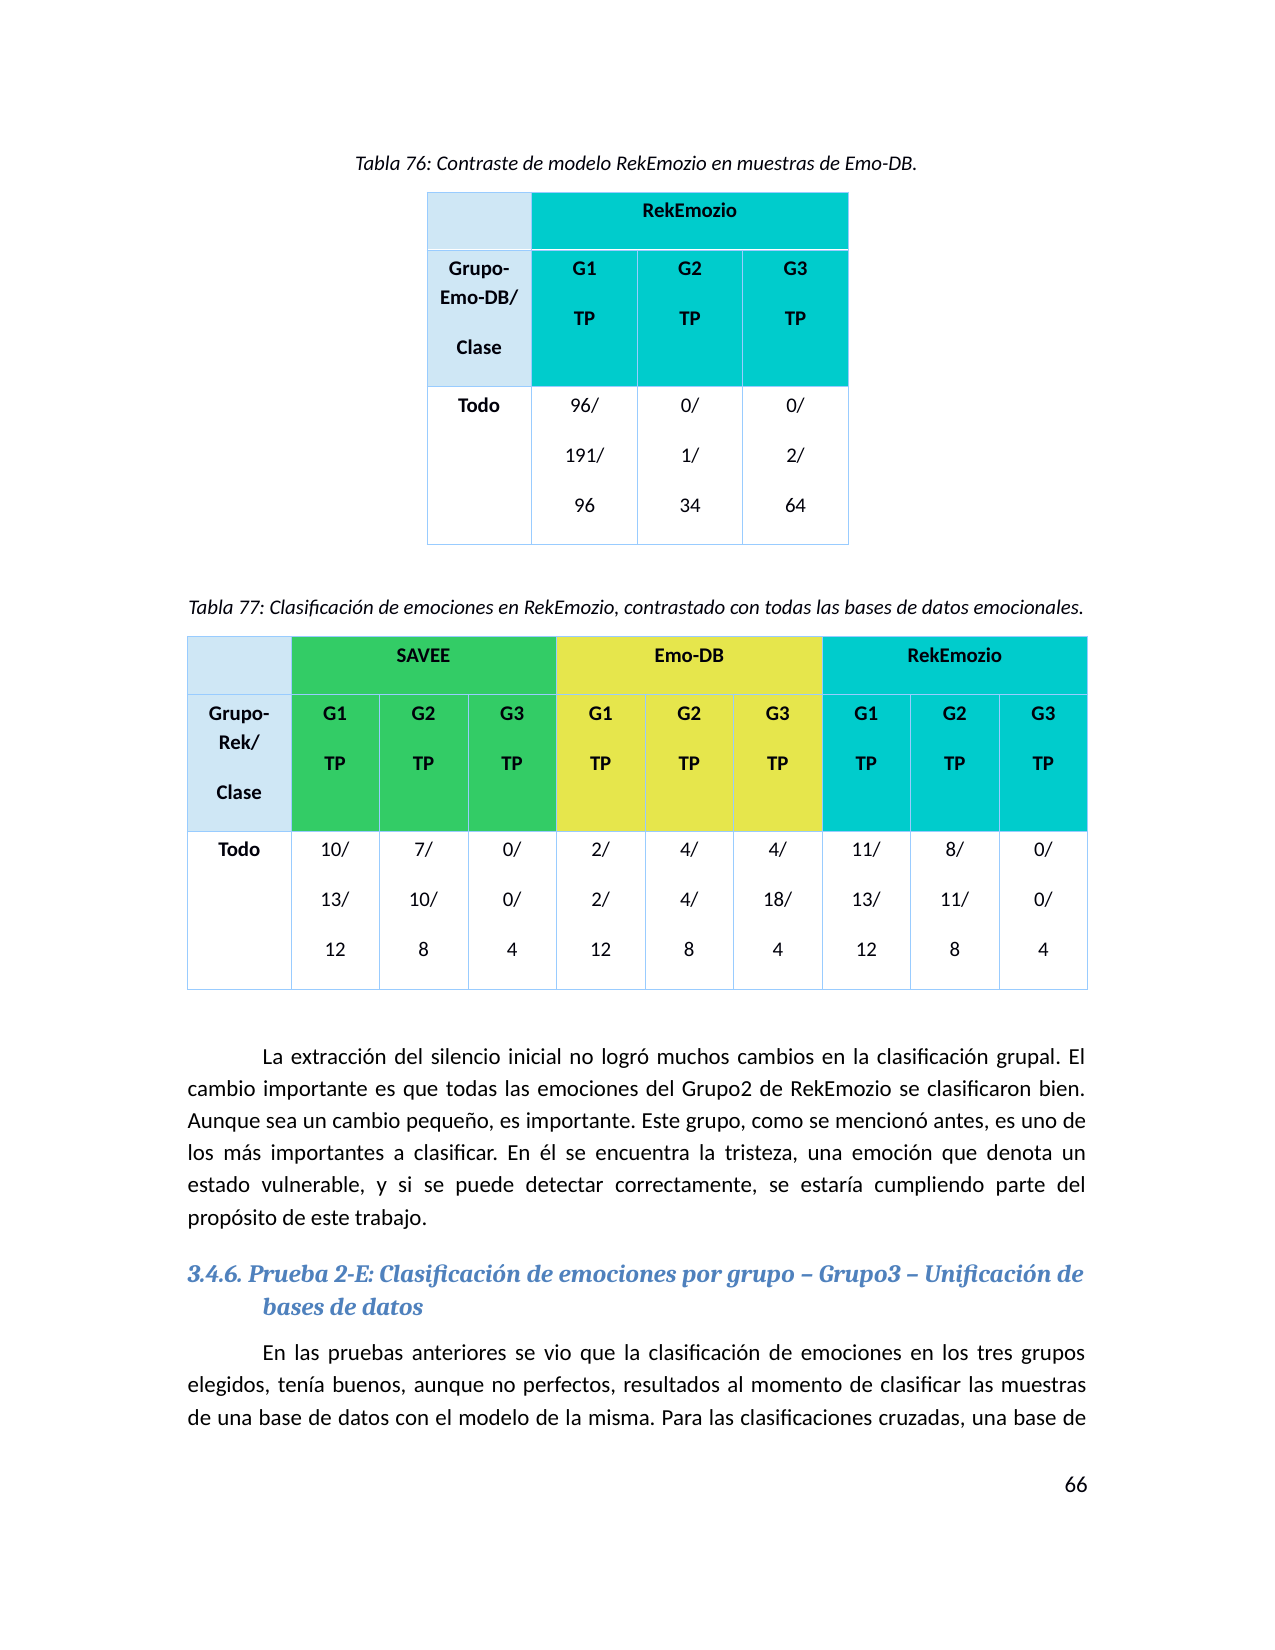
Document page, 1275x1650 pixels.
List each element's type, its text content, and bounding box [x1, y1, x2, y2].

table_cell 8/ 11/ 8 [911, 832, 999, 989]
table_cell 10/ 13/ 12 [292, 832, 379, 989]
table_cell 4/ 18/ 4 [734, 832, 822, 989]
table_cell G1 TP [557, 695, 645, 831]
table_cell G2 TP [638, 251, 742, 386]
text En las pruebas anteriores se vio que la clasificación de emociones en los tres grupos elegidos, tenía buenos, aunque no perfectos, resultados al momento de clasificar las muestras de una base de datos con el modelo de la misma. Para las clasificaciones cruzadas, una base de [187, 1338, 1087, 1431]
table_cell G3 TP [734, 695, 822, 831]
table_cell 0/ 1/ 34 [638, 387, 742, 544]
table_header RekEmozio [532, 193, 848, 249]
table_header [428, 193, 531, 249]
table_cell 0/ 0/ 4 [1000, 832, 1087, 989]
table_cell G3 TP [1000, 695, 1087, 831]
table_cell G2 TP [380, 695, 468, 831]
table_cell 11/ 13/ 12 [823, 832, 910, 989]
table_cell 4/ 4/ 8 [646, 832, 733, 989]
text La extracción del silencio inicial no logró muchos cambios en la clasificación grupal. El cambio importante es que todas las emociones del Grupo2 de RekEmozio se clasificaron bien. Aunque sea un cambio pequeño, es importante. Este grupo, como se mencionó antes, es uno de los más importantes a clasificar. En él se encuentra la tristeza, una emoción que denota un estado vulnerable, y si se puede detectar correctamente, se estaría cumpliendo parte del propósito de este trabajo. [187, 1042, 1087, 1231]
table_cell 2/ 2/ 12 [557, 832, 645, 989]
table_header RekEmozio [823, 637, 1087, 694]
table_cell G2 TP [646, 695, 733, 831]
table_header [188, 637, 291, 694]
table_cell Todo [428, 387, 531, 544]
table_cell 0/ 2/ 64 [743, 387, 848, 544]
table_cell G1 TP [823, 695, 910, 831]
table_cell Todo [188, 832, 291, 989]
text Tabla 76: Contraste de modelo RekEmozio en muestras de Emo-DB. [187, 150, 1087, 175]
table_cell G3 TP [743, 251, 848, 386]
table_cell 7/ 10/ 8 [380, 832, 468, 989]
table_cell Grupo-Rek/ Clase [188, 695, 291, 831]
table_cell 96/ 191/ 96 [532, 387, 637, 544]
subtitle 3.4.6. Prueba 2-E: Clasificación de emociones por grupo – Grupo3 – Unificación de bases de datos [187, 1260, 1087, 1322]
table_header Emo-DB [557, 637, 822, 694]
table_header SAVEE [292, 637, 556, 694]
table_cell Grupo-Emo-DB/ Clase [428, 251, 531, 386]
table_cell G1 TP [292, 695, 379, 831]
table_cell G1 TP [532, 251, 637, 386]
table_cell 0/ 0/ 4 [469, 832, 556, 989]
table_cell G2 TP [911, 695, 999, 831]
table_cell G3 TP [469, 695, 556, 831]
text Tabla 77: Clasificación de emociones en RekEmozio, contrastado con todas las bases de datos emocionales. [187, 594, 1087, 620]
